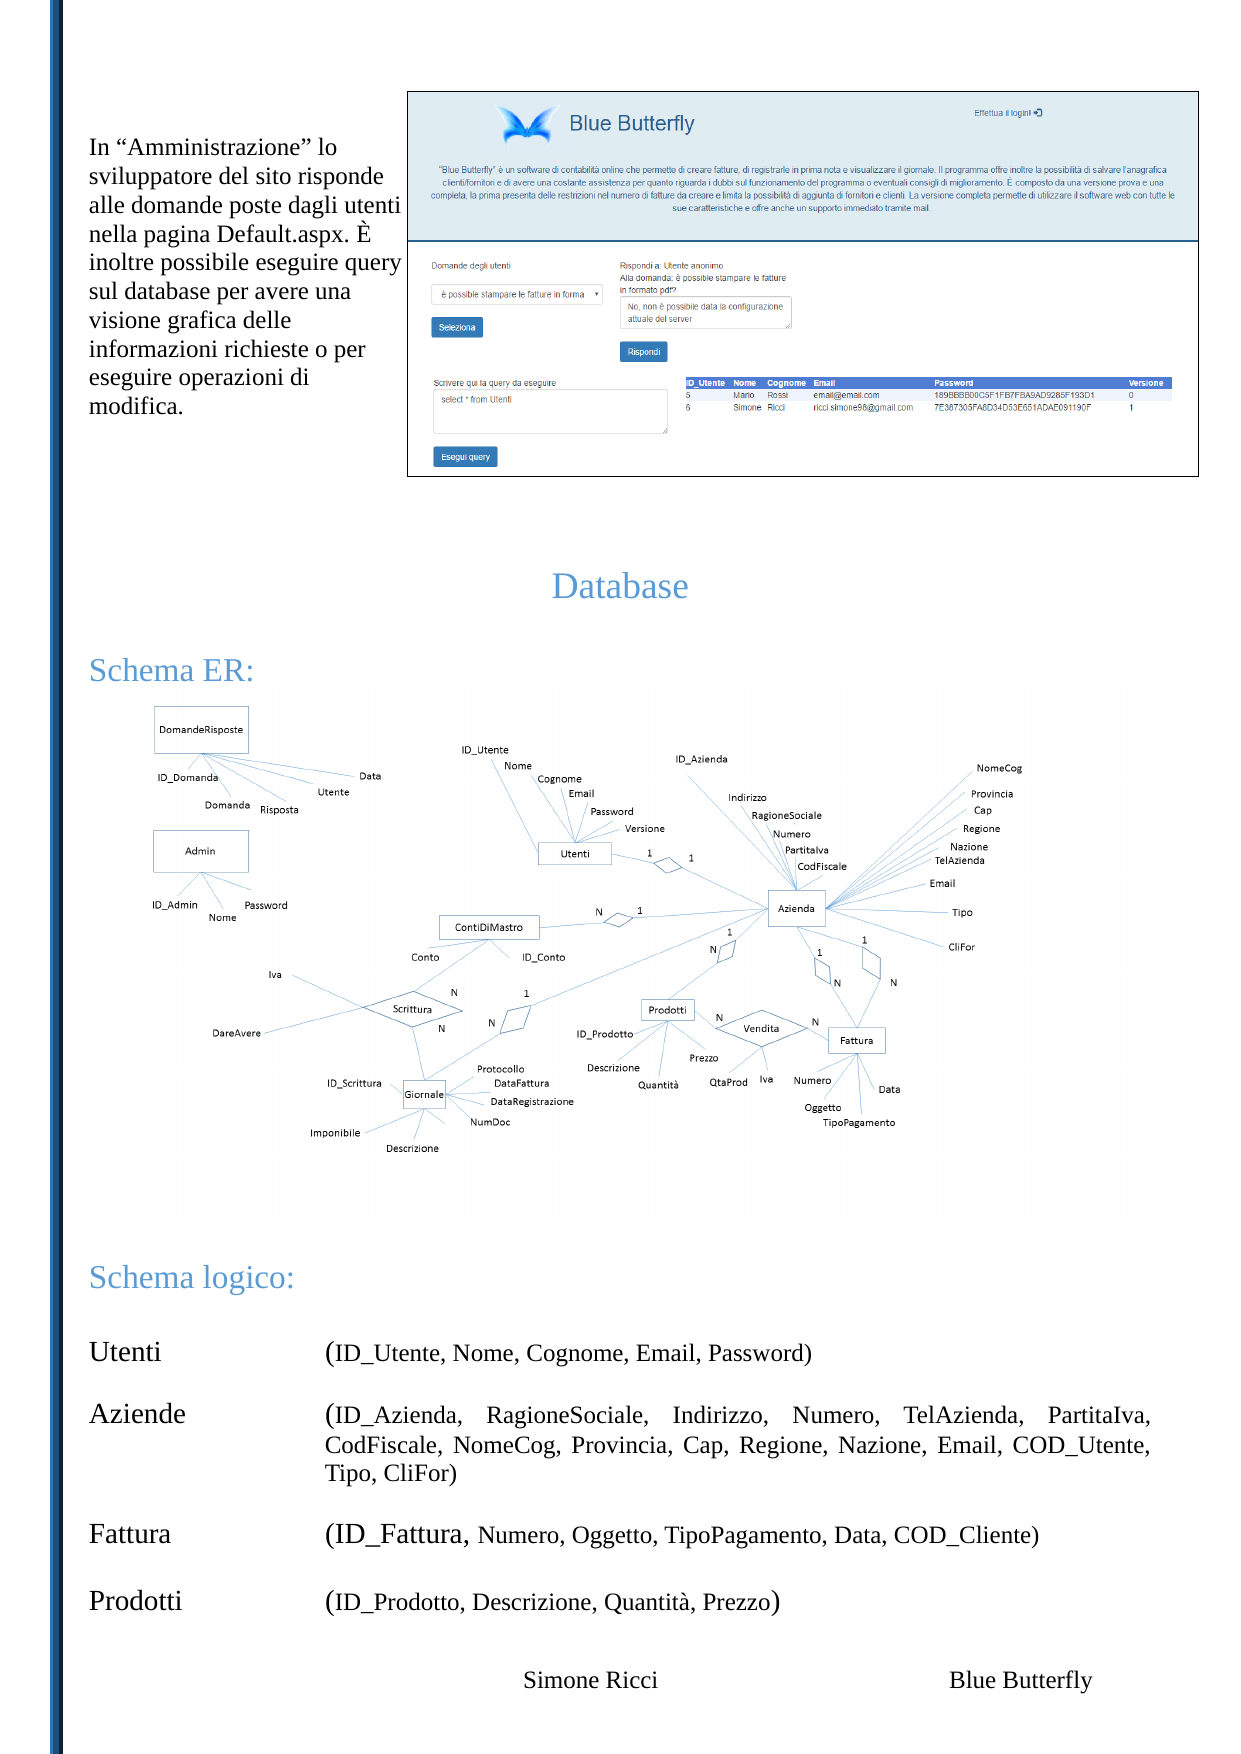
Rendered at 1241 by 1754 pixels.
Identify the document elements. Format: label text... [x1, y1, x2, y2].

text Aziende (ID_Azienda, RagioneSociale, Indirizzo, Numero, TelAzienda, PartitaIva, CodFiscale, NomeCog, Provincia, Cap, Regione, Nazione, Email, COD_Utente, Tipo, CliFor) [89, 1396, 1151, 1487]
text Prodotti (ID_Prodotto, Descrizione, Quantità, Prezzo) [89, 1583, 1151, 1617]
text Schema logico: [89, 1257, 1151, 1296]
text Utenti (ID_Utente, Nome, Cognome, Email, Password) [89, 1334, 1151, 1367]
text Fattura (ID_Fattura, Numero, Oggetto, TipoPagamento, Data, COD_Cliente) [89, 1516, 1151, 1549]
text Database [89, 564, 1151, 607]
text In “Amministrazione” lo sviluppatore del sito risponde alle domande poste dagli utenti nella pagina Default.aspx. È inoltre possibile eseguire query sul database per avere una visione grafica delle informazioni richieste o per eseguire operazioni di modifica. [89, 132, 407, 420]
text Schema ER: [89, 650, 1151, 688]
